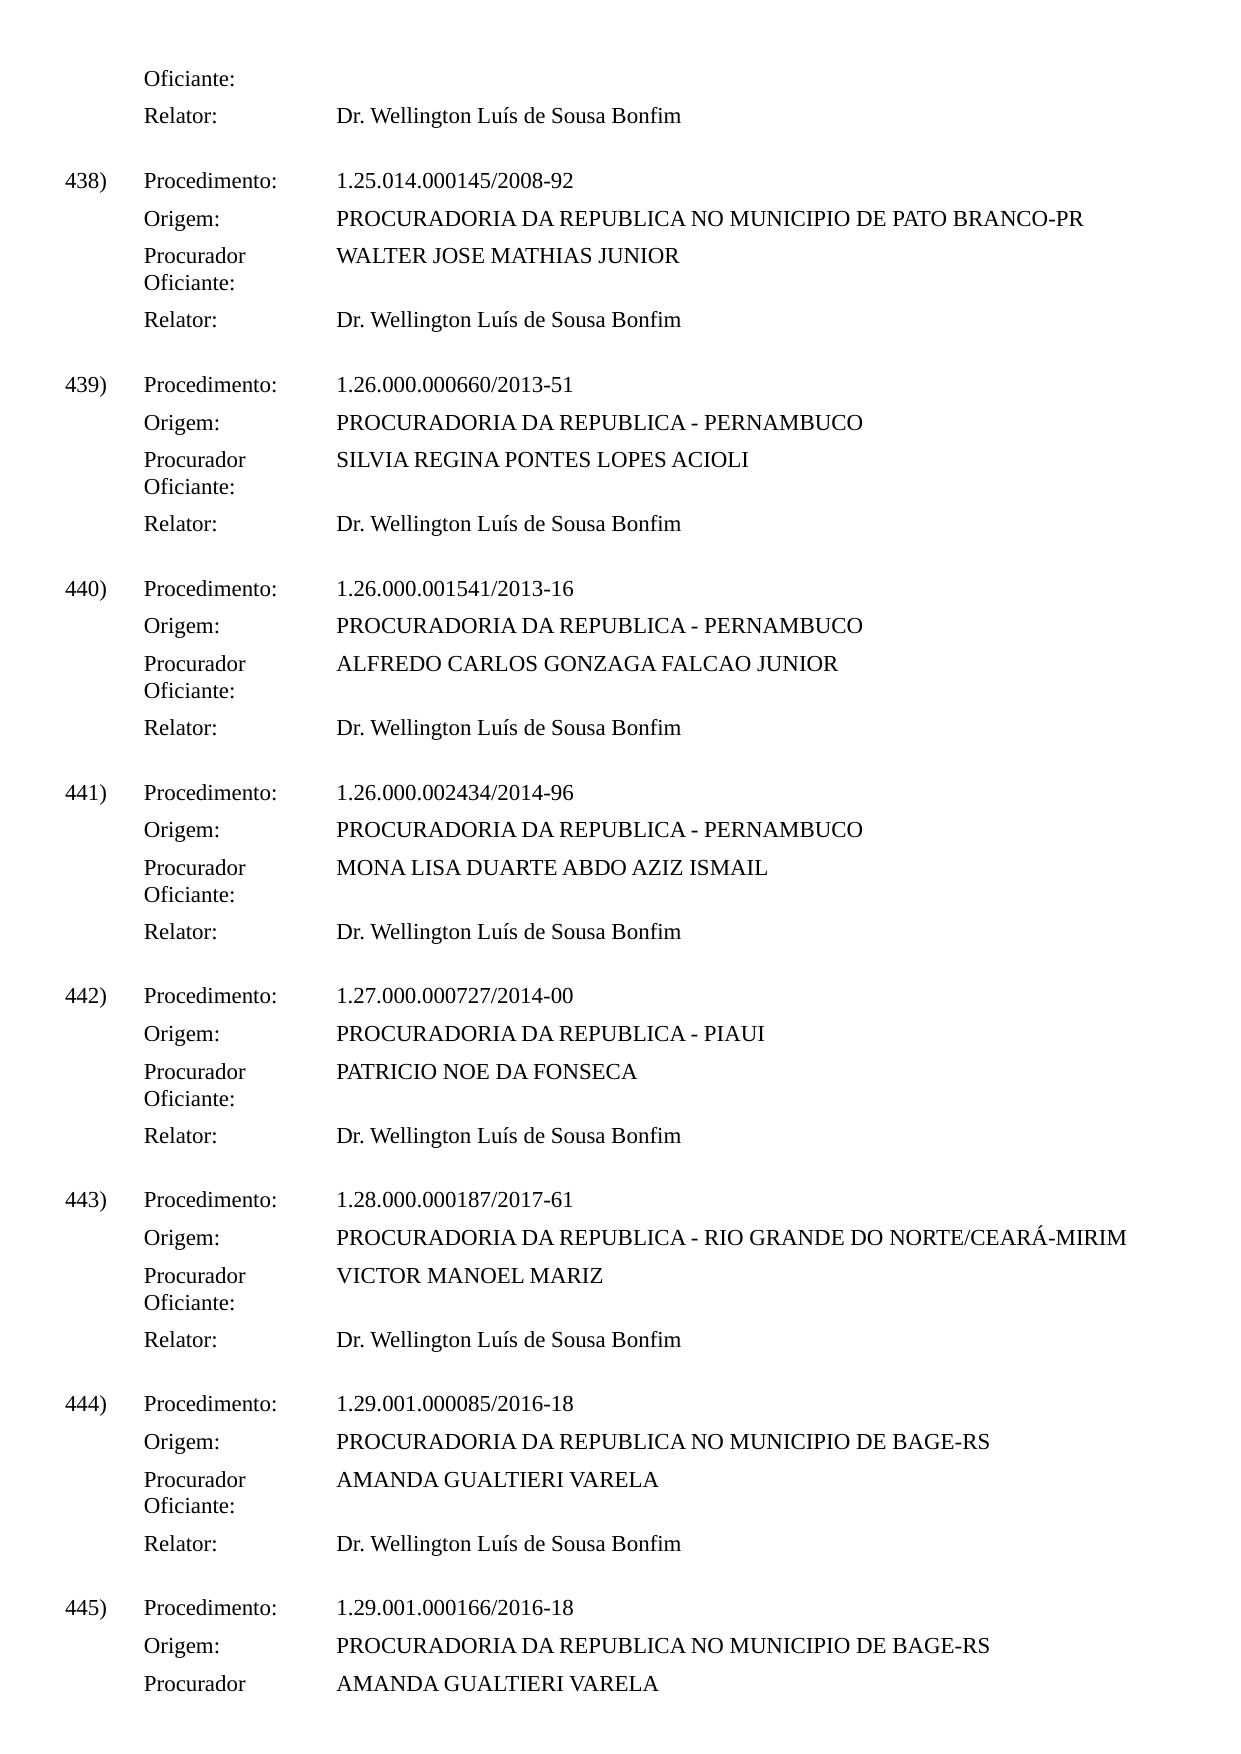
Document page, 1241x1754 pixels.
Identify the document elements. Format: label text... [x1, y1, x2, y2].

table_header Procedimento: [138, 1385, 330, 1423]
table_cell [59, 59, 138, 97]
table_cell Dr. Wellington Luís de Sousa Bonfim [330, 913, 1181, 951]
table_header 440) [59, 569, 138, 607]
table_header 441) [59, 773, 138, 811]
table_cell Procurador Oficiante: [138, 849, 330, 913]
table_cell VICTOR MANOEL MARIZ [330, 1256, 1181, 1321]
table_header 1.29.001.000085/2016-18 [330, 1385, 1181, 1423]
table_cell Dr. Wellington Luís de Sousa Bonfim [330, 1321, 1181, 1358]
table_cell [59, 709, 138, 747]
table_cell [59, 199, 138, 237]
table_header Procedimento: [138, 365, 330, 403]
table_cell Procurador Oficiante: [138, 1053, 330, 1117]
table_header 438) [59, 161, 138, 199]
table_cell PROCURADORIA DA REPUBLICA - PERNAMBUCO [330, 607, 1181, 644]
table_cell WALTER JOSE MATHIAS JUNIOR [330, 237, 1181, 301]
table_header Procedimento: [138, 773, 330, 811]
table_header 442) [59, 977, 138, 1015]
table_header 1.29.001.000166/2016-18 [330, 1589, 1181, 1627]
table_header 444) [59, 1385, 138, 1423]
table_cell [59, 1664, 138, 1702]
table_cell Origem: [138, 1015, 330, 1052]
table_cell Origem: [138, 199, 330, 237]
table_cell Origem: [138, 607, 330, 644]
table_header 1.26.000.002434/2014-96 [330, 773, 1181, 811]
table_cell [59, 1015, 138, 1052]
table_cell [59, 403, 138, 441]
table_header 1.27.000.000727/2014-00 [330, 977, 1181, 1015]
table_cell [59, 1460, 138, 1524]
table_cell [59, 505, 138, 543]
table_cell [59, 1053, 138, 1117]
table_cell Relator: [138, 301, 330, 339]
table_header 1.26.000.001541/2013-16 [330, 569, 1181, 607]
table_header 1.25.014.000145/2008-92 [330, 161, 1181, 199]
table_cell [59, 97, 138, 135]
table_cell [59, 1219, 138, 1256]
table_cell PATRICIO NOE DA FONSECA [330, 1053, 1181, 1117]
table_cell PROCURADORIA DA REPUBLICA NO MUNICIPIO DE BAGE-RS [330, 1423, 1181, 1460]
table_cell [59, 811, 138, 848]
table_cell Relator: [138, 505, 330, 543]
table_cell Dr. Wellington Luís de Sousa Bonfim [330, 97, 1181, 135]
table_cell Dr. Wellington Luís de Sousa Bonfim [330, 301, 1181, 339]
table_cell Relator: [138, 97, 330, 135]
table_header Procedimento: [138, 1589, 330, 1627]
table_cell Relator: [138, 913, 330, 951]
table_header Procedimento: [138, 569, 330, 607]
table_cell Relator: [138, 1117, 330, 1154]
table_cell Origem: [138, 1627, 330, 1664]
table_header Procedimento: [138, 1181, 330, 1219]
table_cell [59, 1627, 138, 1664]
table_cell Procurador Oficiante: [138, 237, 330, 301]
table_cell Procurador Oficiante: [138, 645, 330, 709]
table_cell Origem: [138, 403, 330, 441]
table_cell [59, 1321, 138, 1358]
table_cell [59, 1117, 138, 1154]
table_cell PROCURADORIA DA REPUBLICA NO MUNICIPIO DE BAGE-RS [330, 1627, 1181, 1664]
table_cell [59, 1256, 138, 1321]
table_cell SILVIA REGINA PONTES LOPES ACIOLI [330, 441, 1181, 505]
table_cell Dr. Wellington Luís de Sousa Bonfim [330, 505, 1181, 543]
table_cell MONA LISA DUARTE ABDO AZIZ ISMAIL [330, 849, 1181, 913]
table_cell Dr. Wellington Luís de Sousa Bonfim [330, 1525, 1181, 1562]
table_cell Relator: [138, 1525, 330, 1562]
table_cell PROCURADORIA DA REPUBLICA NO MUNICIPIO DE PATO BRANCO-PR [330, 199, 1181, 237]
table_cell Oficiante: [138, 59, 330, 97]
table_cell [59, 1525, 138, 1562]
table_header 443) [59, 1181, 138, 1219]
table_cell Origem: [138, 1423, 330, 1460]
table_cell Procurador Oficiante: [138, 1256, 330, 1321]
table_cell ALFREDO CARLOS GONZAGA FALCAO JUNIOR [330, 645, 1181, 709]
table_cell Relator: [138, 709, 330, 747]
table_cell AMANDA GUALTIERI VARELA [330, 1460, 1181, 1524]
table_cell Origem: [138, 811, 330, 848]
table_header 1.26.000.000660/2013-51 [330, 365, 1181, 403]
table_header 445) [59, 1589, 138, 1627]
table_cell PROCURADORIA DA REPUBLICA - PERNAMBUCO [330, 403, 1181, 441]
table_cell [59, 645, 138, 709]
table_header Procedimento: [138, 161, 330, 199]
table_cell [59, 913, 138, 951]
table_cell [330, 59, 1181, 97]
table_cell Dr. Wellington Luís de Sousa Bonfim [330, 1117, 1181, 1154]
table_cell Dr. Wellington Luís de Sousa Bonfim [330, 709, 1181, 747]
table_cell [59, 849, 138, 913]
table_cell PROCURADORIA DA REPUBLICA - PIAUI [330, 1015, 1181, 1052]
table_header Procedimento: [138, 977, 330, 1015]
table_cell [59, 607, 138, 644]
table_cell Origem: [138, 1219, 330, 1256]
table_cell PROCURADORIA DA REPUBLICA - RIO GRANDE DO NORTE/CEARÁ-MIRIM [330, 1219, 1181, 1256]
table_cell [59, 301, 138, 339]
table_cell Procurador Oficiante: [138, 1460, 330, 1524]
table_header 1.28.000.000187/2017-61 [330, 1181, 1181, 1219]
table_cell [59, 237, 138, 301]
table_cell AMANDA GUALTIERI VARELA [330, 1664, 1181, 1702]
table_cell Procurador Oficiante: [138, 441, 330, 505]
table_cell PROCURADORIA DA REPUBLICA - PERNAMBUCO [330, 811, 1181, 848]
table_cell [59, 1423, 138, 1460]
table_cell Relator: [138, 1321, 330, 1358]
table_cell Procurador [138, 1664, 330, 1702]
table_header 439) [59, 365, 138, 403]
table_cell [59, 441, 138, 505]
